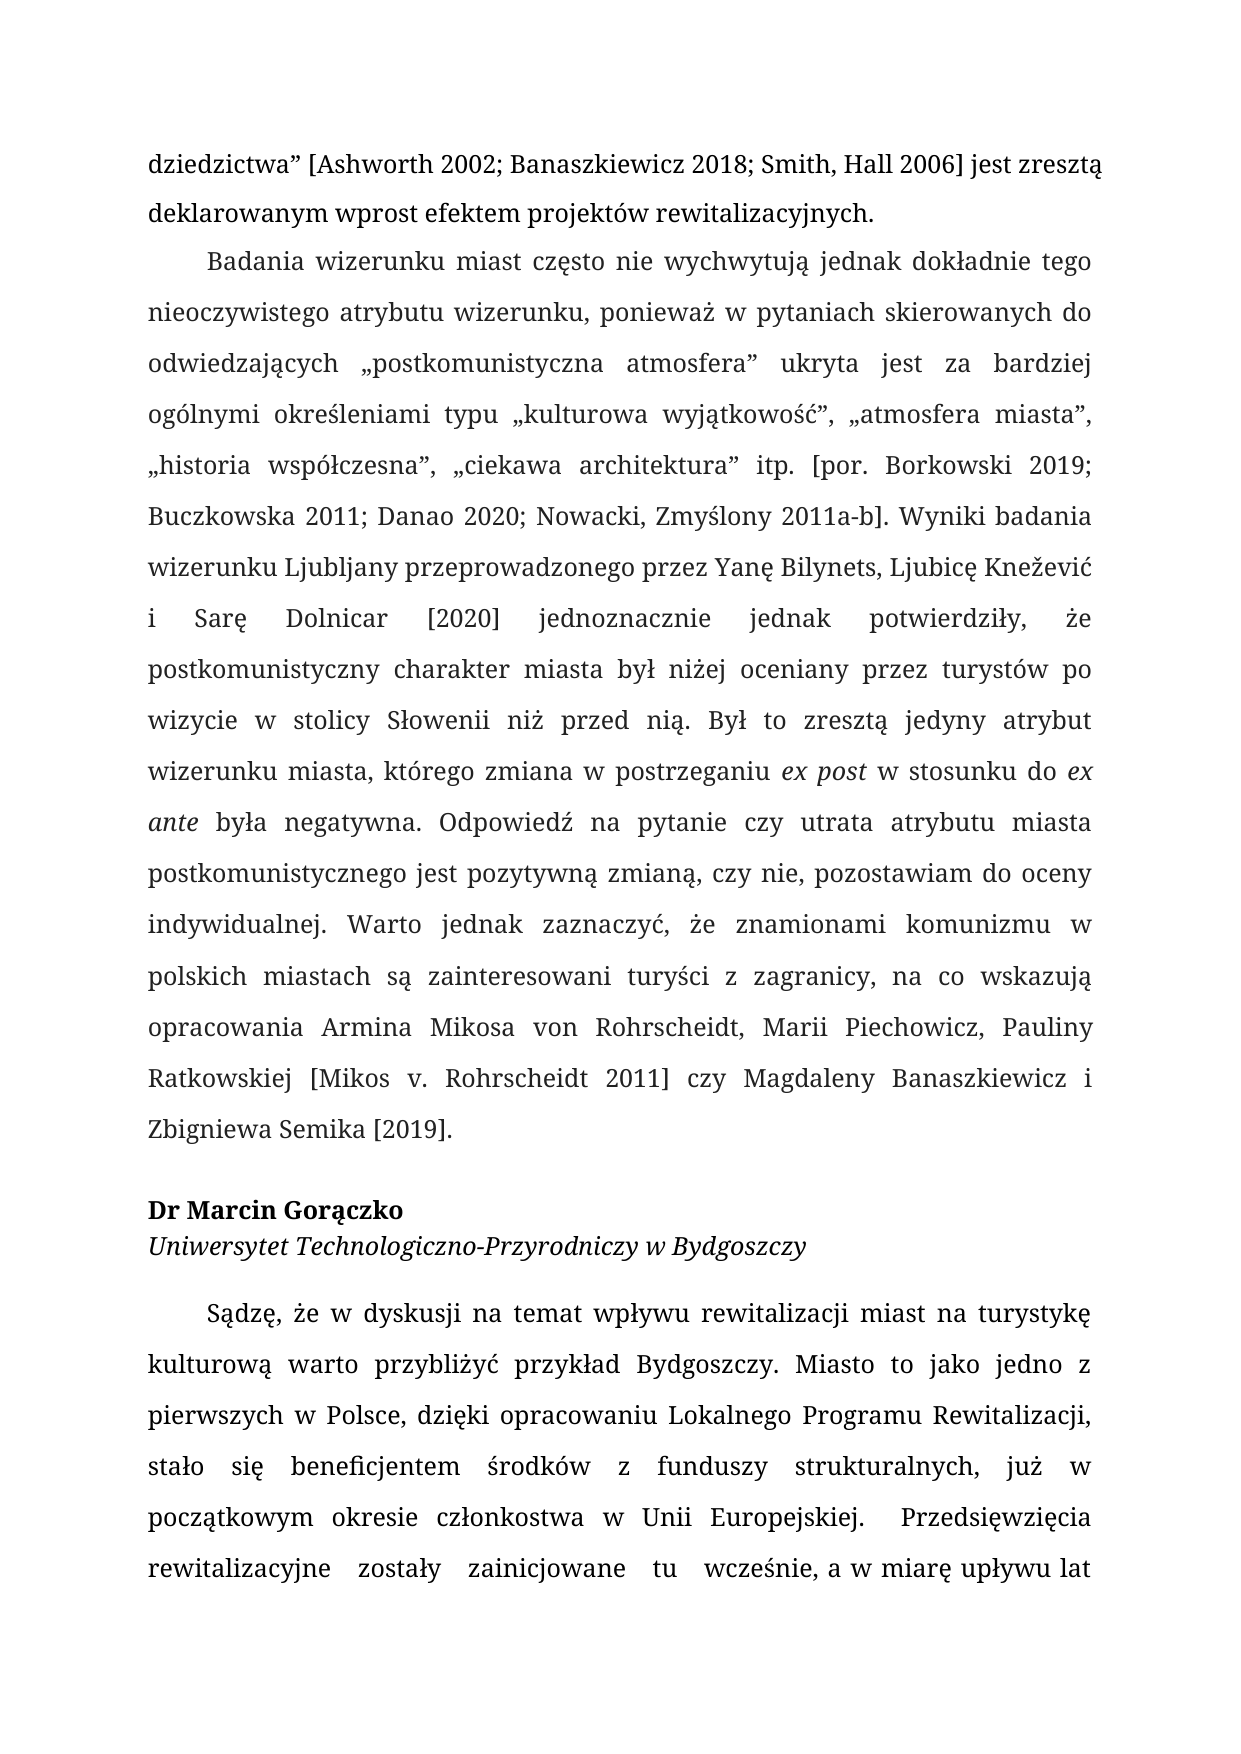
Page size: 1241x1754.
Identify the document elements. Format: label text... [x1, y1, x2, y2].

text deklarowanym wprost efektem projektów rewitalizacyjnych. [148, 195, 1107, 229]
text Uniwersytet Technologiczno-Przyrodniczy w Bydgoszczy [148, 1228, 1107, 1263]
subtitle Dr Marcin Gorączko [148, 1192, 1107, 1226]
text Badania wizerunku miast często nie wychwytują jednak dokładnie tego nieoczywistego atrybutu wizerunku, ponieważ w pytaniach skierowanych do odwiedzających „postkomunistyczna atmosfera” ukryta jest za bardziej ogólnymi określeniami typu „kulturowa wyjątkowość”, „atmosfera miasta”, „historia współczesna”, „ciekawa architektura” itp. [por. Borkowski 2019; Buczkowska 2011; Danao 2020; Nowacki, Zmyślony 2011a-b]. Wyniki badania wizerunku Ljubljany przeprowadzonego przez Yanę Bilynets, Ljubicę Knežević i Sarę Dolnicar [2020] jednoznacznie jednak potwierdziły, że postkomunistyczny charakter miasta był niżej oceniany przez turystów po wizycie w stolicy Słowenii niż przed nią. Był to zresztą jedyny atrybut wizerunku miasta, którego zmiana w postrzeganiu ex post w stosunku do ex ante była negatywna. Odpowiedź na pytanie czy utrata atrybutu miasta postkomunistycznego jest pozytywną zmianą, czy nie, pozostawiam do oceny indywidualnej. Warto jednak zaznaczyć, że znamionami komunizmu w polskich miastach są zainteresowani turyści z zagranicy, na co wskazują opracowania Armina Mikosa von Rohrscheidt, Marii Piechowicz, Pauliny Ratkowskiej [Mikos v. Rohrscheidt 2011] czy Magdaleny Banaszkiewicz i Zbigniewa Semika [2019]. [148, 243, 1093, 1145]
text dziedzictwa” [Ashworth 2002; Banaszkiewicz 2018; Smith, Hall 2006] jest zresztą [148, 147, 1107, 181]
text Sądzę, że w dyskusji na temat wpływu rewitalizacji miast na turystykę kulturową warto przybliżyć przykład Bydgoszczy. Miasto to jako jedno z pierwszych w Polsce, dzięki opracowaniu Lokalnego Programu Rewitalizacji, stało się beneficjentem środków z funduszy strukturalnych, już w początkowym okresie członkostwa w Unii Europejskiej. Przedsięwzięcia rewitalizacyjne zostały zainicjowane tu wcześnie, a w miarę upływu lat [148, 1295, 1093, 1584]
